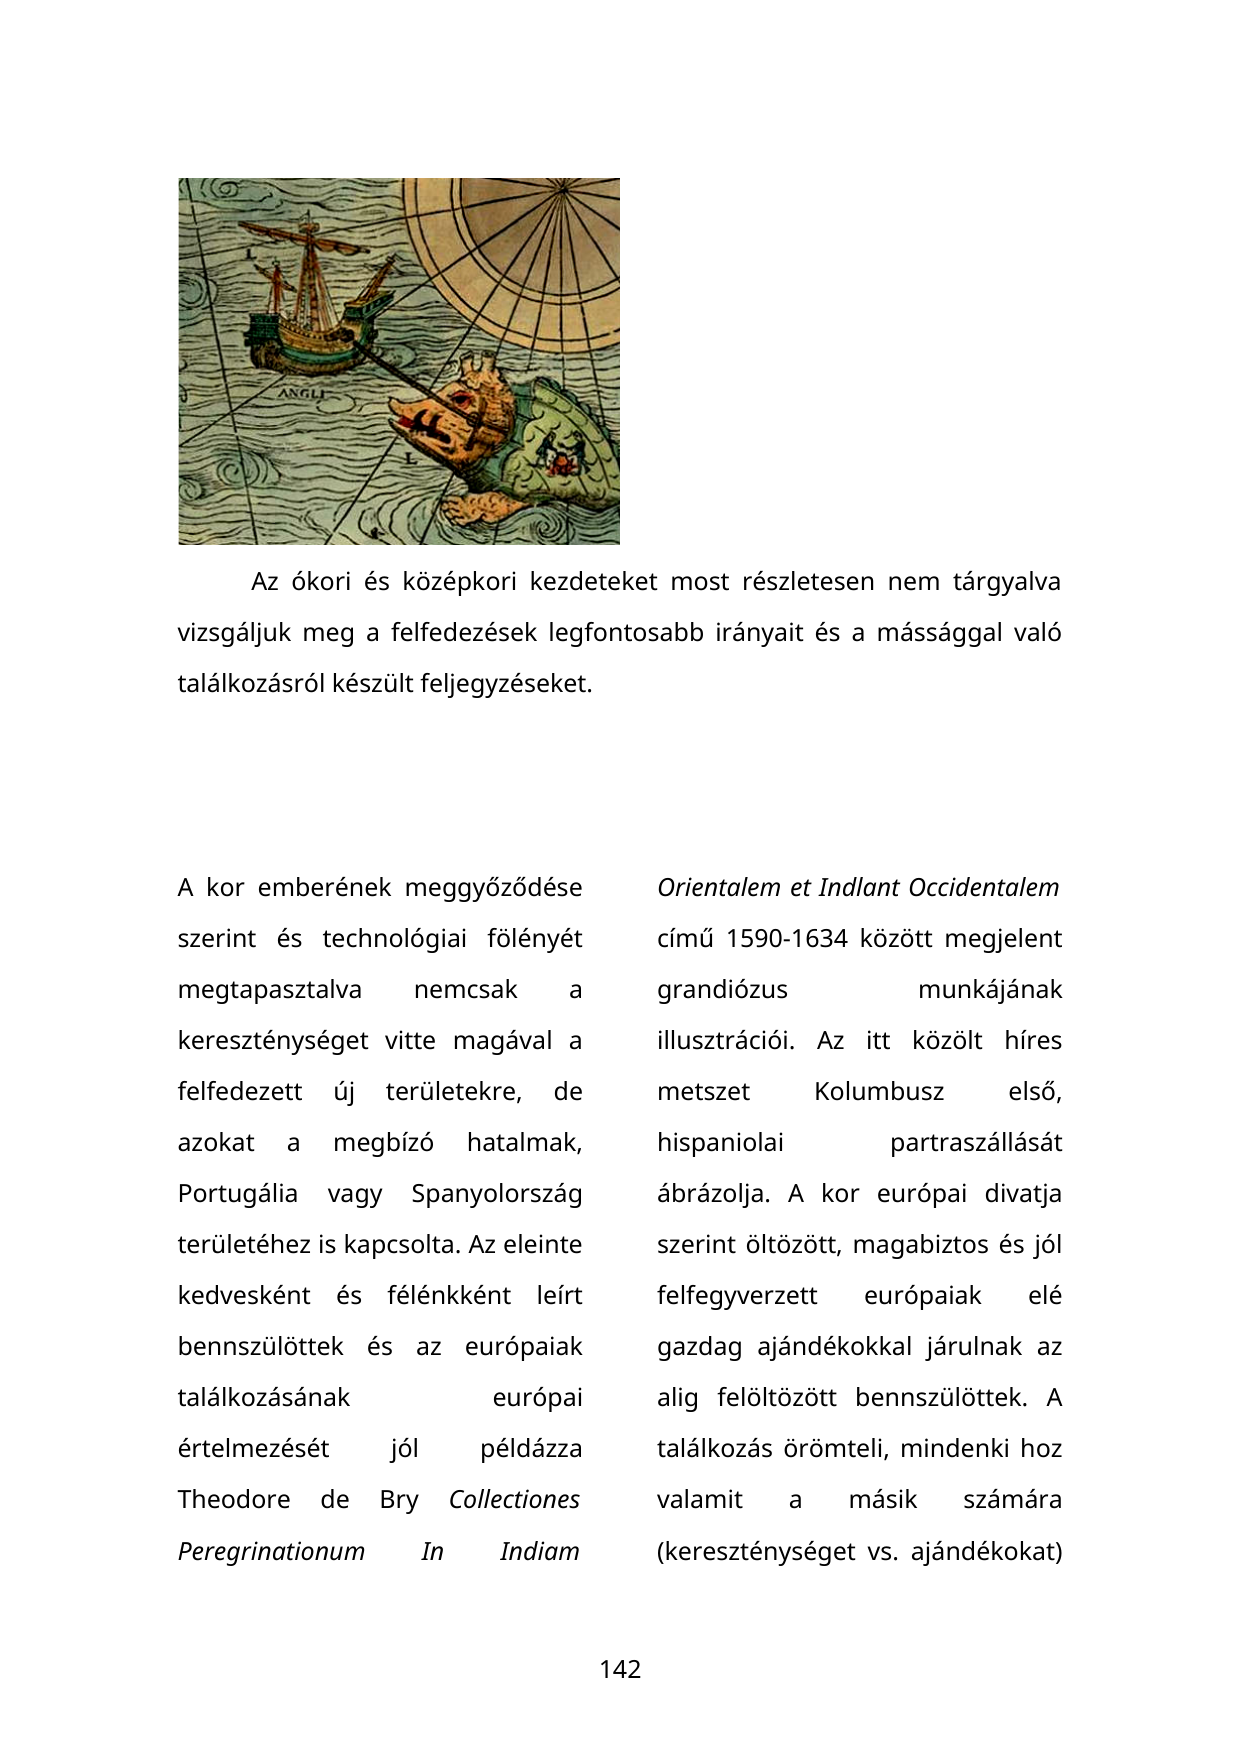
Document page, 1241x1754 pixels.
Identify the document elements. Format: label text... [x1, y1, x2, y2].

text Az ókori és középkori kezdeteket most részletesen nem tárgyalva vizsgáljuk meg a felfedezések legfontosabb irányait és a mássággal való találkozásról készült feljegyzéseket. [177, 563, 1063, 699]
text A kor emberének meggyőződése szerint és technológiai fölényét megtapasztalva nemcsak a kereszténységet vitte magával a felfedezett új területekre, de azokat a megbízó hatalmak, Portugália vagy Spanyolország területéhez is kapcsolta. Az eleinte kedvesként és félénkként leírt bennszülöttek és az európaiak találkozásának európai értelmezését jól példázza Theodore de Bry Collectiones Peregrinationum In Indiam [177, 870, 583, 1567]
text Orientalem et Indlant Occidentalem című 1590-1634 között megjelent grandiózus munkájának illusztrációi. Az itt közölt híres metszet Kolumbusz első, hispaniolai partraszállását ábrázolja. A kor európai divatja szerint öltözött, magabiztos és jól felfegyverzett európaiak elé gazdag ajándékokkal járulnak az alig felöltözött bennszülöttek. A találkozás örömteli, mindenki hoz valamit a másik számára (kereszténységet vs. ajándékokat) [657, 870, 1063, 1567]
